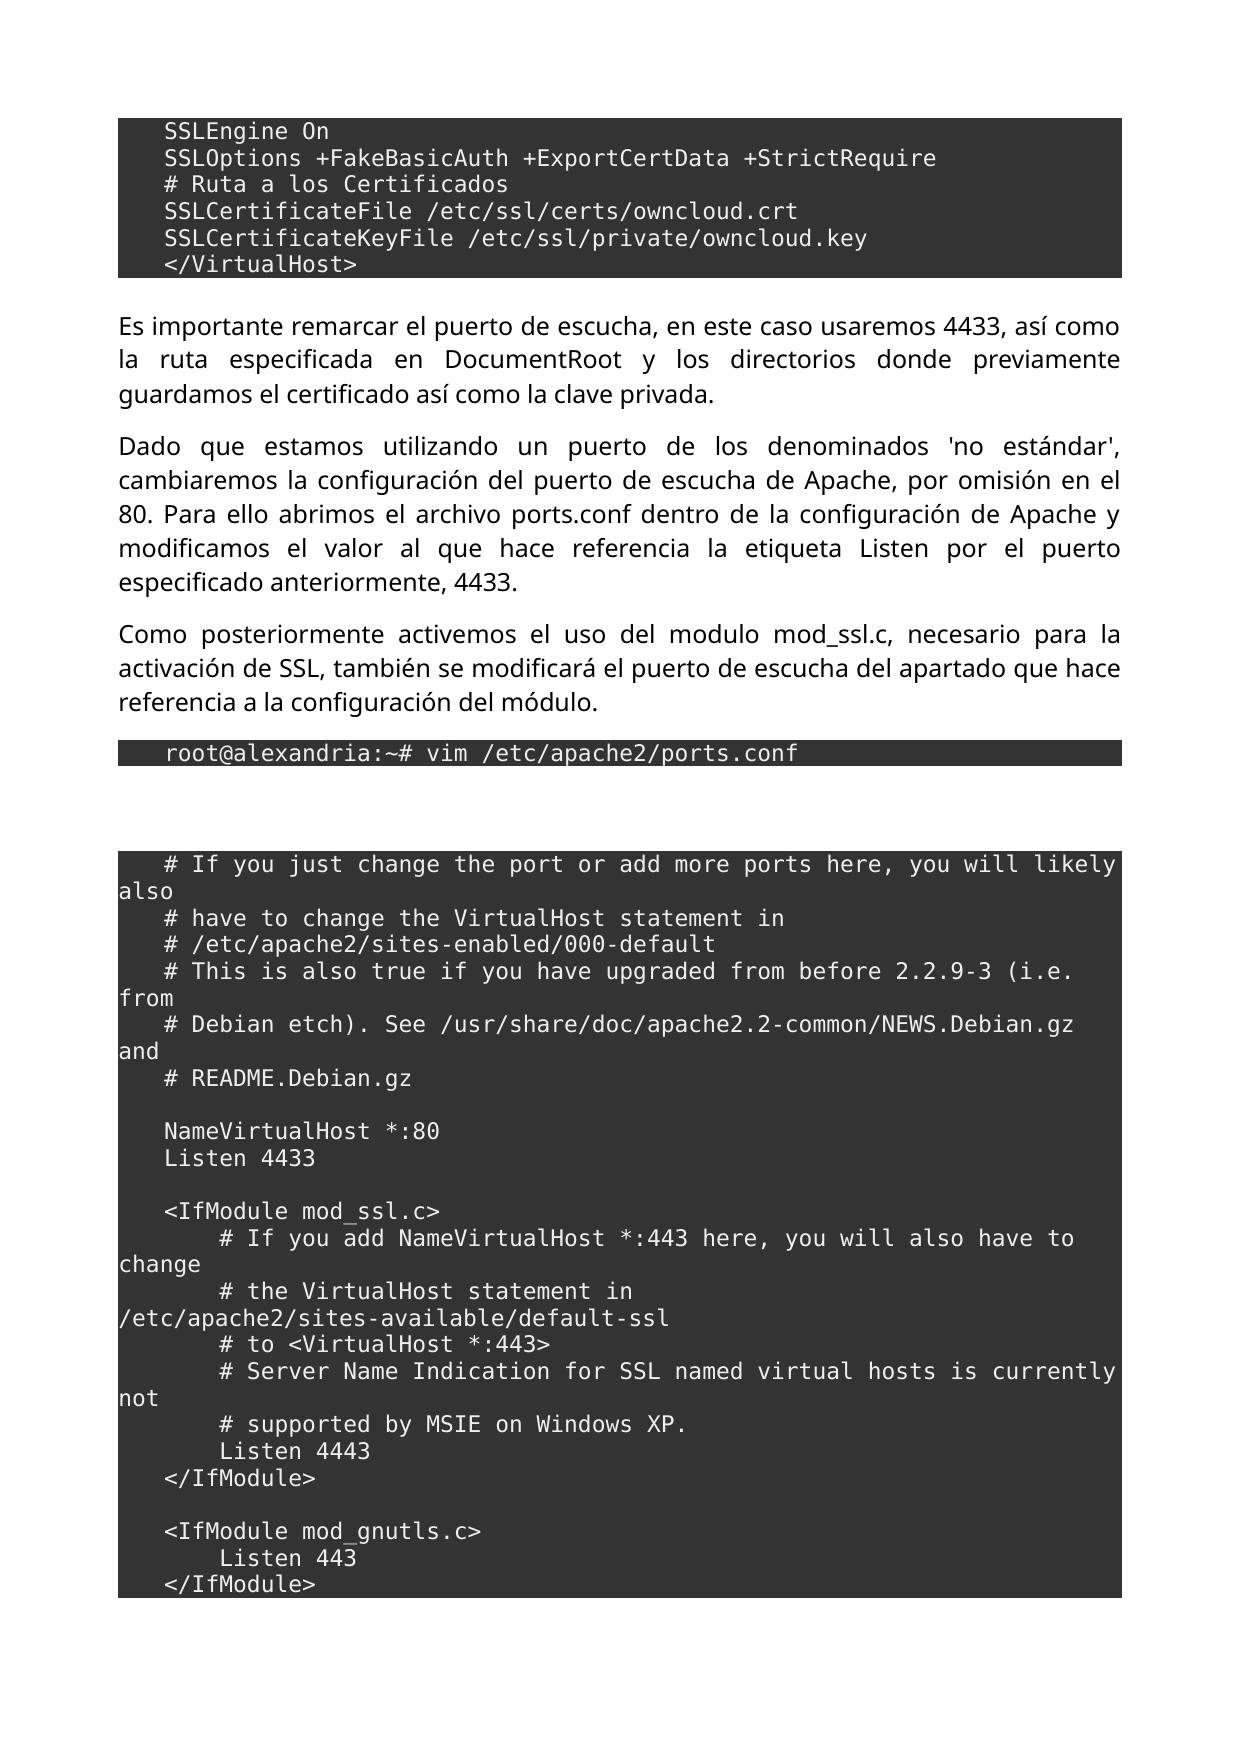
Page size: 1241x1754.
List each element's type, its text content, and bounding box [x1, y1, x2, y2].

text # If you add NameVirtualHost *:443 here, you will also have to change [118, 1225, 1122, 1278]
text SSLOptions +FakeBasicAuth +ExportCertData +StrictRequire [118, 145, 1122, 171]
text root@alexandria:~# vim /etc/apache2/ports.conf [118, 740, 1122, 766]
text # This is also true if you have upgraded from before 2.2.9-3 (i.e. from [118, 958, 1122, 1011]
text SSLCertificateFile /etc/ssl/certs/owncloud.crt [118, 198, 1122, 225]
text # have to change the VirtualHost statement in [118, 905, 1122, 931]
text <IfModule mod_ssl.c> [118, 1198, 1122, 1225]
text Listen 4433 [118, 1145, 1122, 1171]
text </IfModule> [118, 1571, 1122, 1598]
text NameVirtualHost *:80 [118, 1118, 1122, 1145]
text </IfModule> [118, 1465, 1122, 1491]
text # /etc/apache2/sites-enabled/000-default [118, 931, 1122, 958]
text # Server Name Indication for SSL named virtual hosts is currently not [118, 1358, 1122, 1411]
text # Ruta a los Certificados [118, 171, 1122, 198]
text Como posteriormente activemos el uso del modulo mod_ssl.c, necesario para la activación de SSL, también se modificará el puerto de escucha del apartado que hace referencia a la configuración del módulo. [118, 617, 1122, 719]
text # README.Debian.gz [118, 1065, 1122, 1091]
text Dado que estamos utilizando un puerto de los denominados 'no estándar', cambiaremos la configuración del puerto de escucha de Apache, por omisión en el 80. Para ello abrimos el archivo ports.conf dentro de la configuración de Apache y modificamos el valor al que hace referencia la etiqueta Listen por el puerto especificado anteriormente, 4433. [118, 428, 1122, 599]
text SSLCertificateKeyFile /etc/ssl/private/owncloud.key [118, 225, 1122, 251]
text # Debian etch). See /usr/share/doc/apache2.2-common/NEWS.Debian.gz and [118, 1011, 1122, 1065]
text Listen 4443 [118, 1438, 1122, 1465]
text # the VirtualHost statement in /etc/apache2/sites-available/default-ssl [118, 1278, 1122, 1331]
text Listen 443 [118, 1545, 1122, 1571]
text <IfModule mod_gnutls.c> [118, 1518, 1122, 1545]
text </VirtualHost> [118, 251, 1122, 278]
text Es importante remarcar el puerto de escucha, en este caso usaremos 4433, así como la ruta especificada en DocumentRoot y los directorios donde previamente guardamos el certificado así como la clave privada. [118, 308, 1122, 410]
text # If you just change the port or add more ports here, you will likely also [118, 851, 1122, 905]
text # supported by MSIE on Windows XP. [118, 1411, 1122, 1438]
text # to <VirtualHost *:443> [118, 1331, 1122, 1358]
text SSLEngine On [118, 118, 1122, 145]
